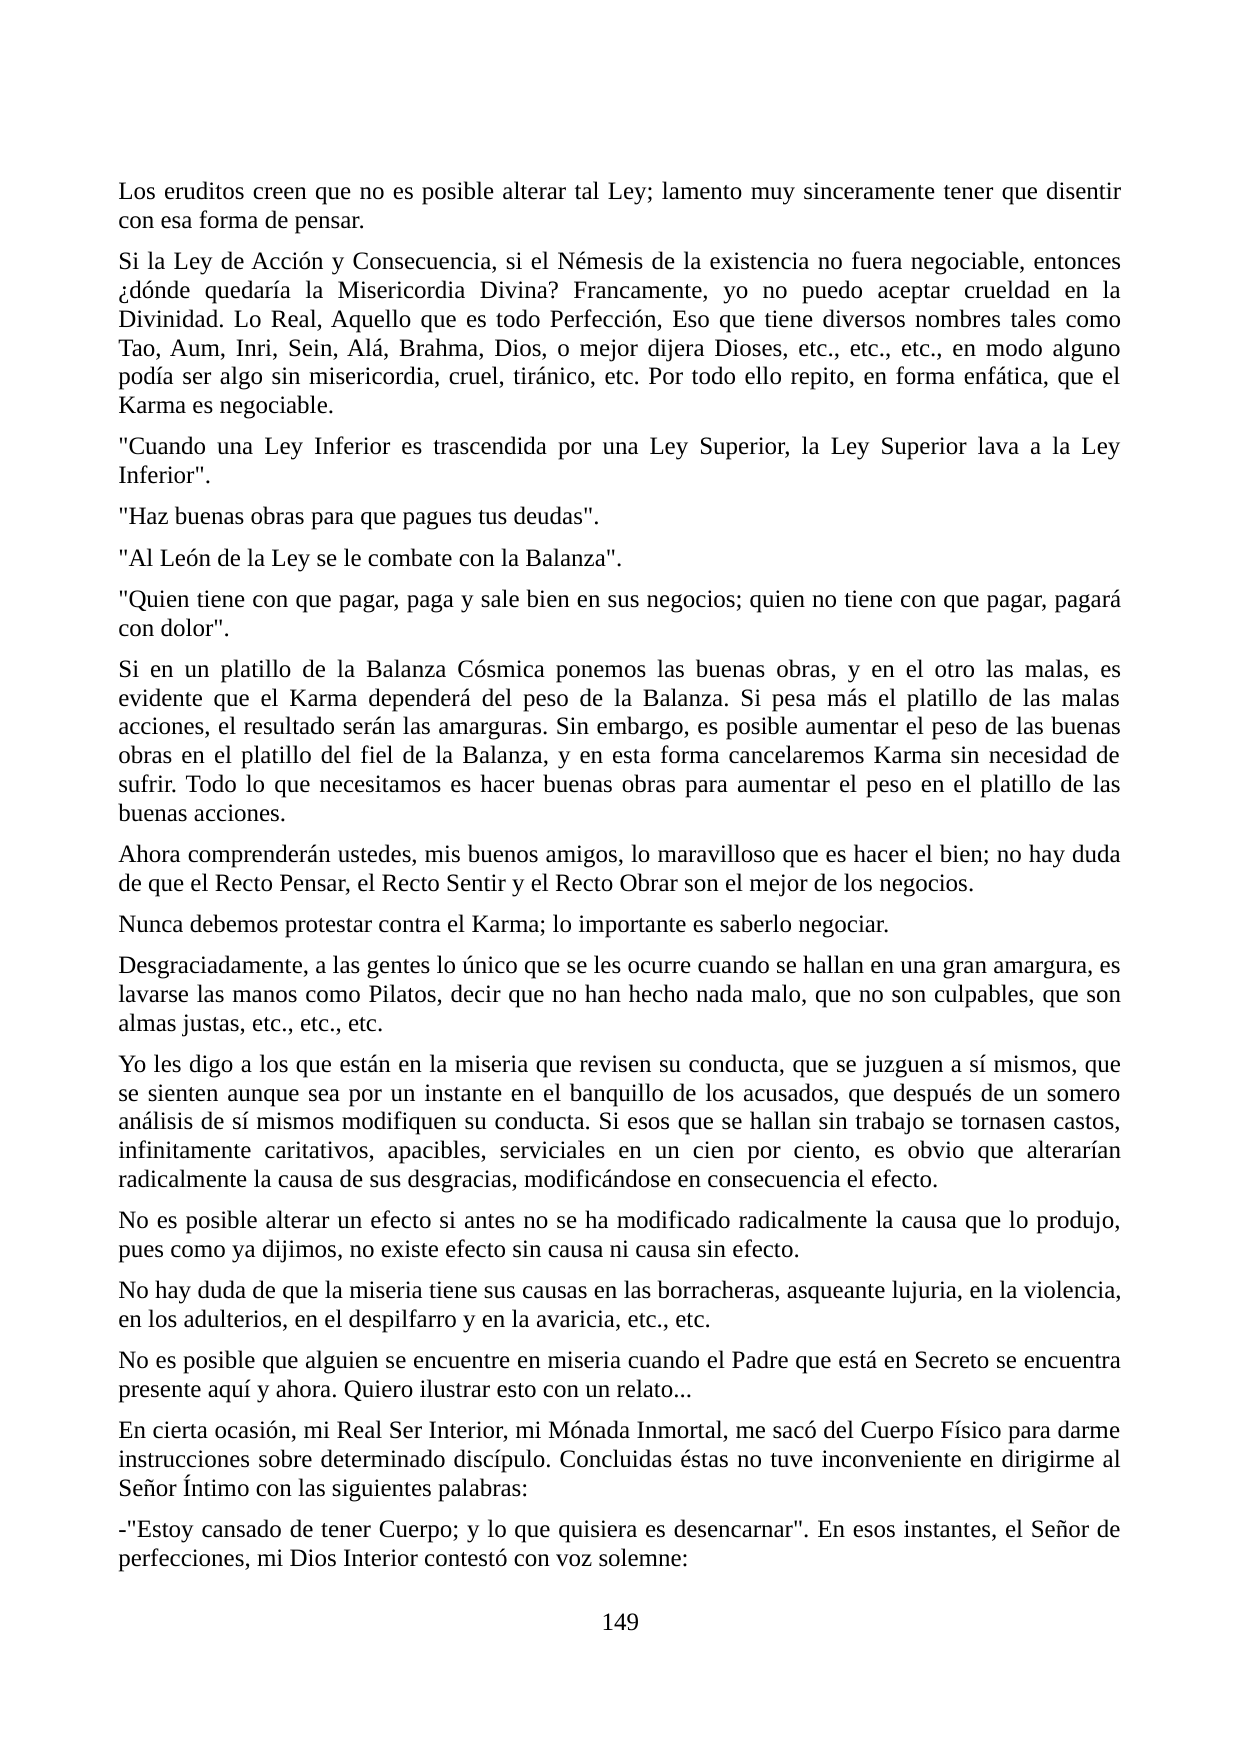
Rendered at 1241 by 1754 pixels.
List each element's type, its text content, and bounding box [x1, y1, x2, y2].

text Si la Ley de Acción y Consecuencia, si el Némesis de la existencia no fuera negociable, entonces ¿dónde quedaría la Misericordia Divina? Francamente, yo no puedo aceptar crueldad en la Divinidad. Lo Real, Aquello que es todo Perfección, Eso que tiene diversos nombres tales como Tao, Aum, Inri, Sein, Alá, Brahma, Dios, o mejor dijera Dioses, etc., etc., etc., en modo alguno podía ser algo sin misericordia, cruel, tiránico, etc. Por todo ello repito, en forma enfática, que el Karma es negociable. [118, 246, 1122, 419]
text Si en un platillo de la Balanza Cósmica ponemos las buenas obras, y en el otro las malas, es evidente que el Karma dependerá del peso de la Balanza. Si pesa más el platillo de las malas acciones, el resultado serán las amarguras. Sin embargo, es posible aumentar el peso de las buenas obras en el platillo del fiel de la Balanza, y en esta forma cancelaremos Karma sin necesidad de sufrir. Todo lo que necesitamos es hacer buenas obras para aumentar el peso en el platillo de las buenas acciones. [118, 654, 1122, 826]
text Ahora comprenderán ustedes, mis buenos amigos, lo maravilloso que es hacer el bien; no hay duda de que el Recto Pensar, el Recto Sentir y el Recto Obrar son el mejor de los negocios. [118, 839, 1122, 896]
text Nunca debemos protestar contra el Karma; lo importante es saberlo negociar. [118, 909, 1122, 938]
text "Al León de la Ley se le combate con la Balanza". [118, 543, 1122, 571]
text "Quien tiene con que pagar, paga y sale bien en sus negocios; quien no tiene con que pagar, pagará con dolor". [118, 584, 1122, 641]
text "Cuando una Ley Inferior es trascendida por una Ley Superior, la Ley Superior lava a la Ley Inferior". [118, 431, 1122, 489]
text "Haz buenas obras para que pagues tus deudas". [118, 501, 1122, 530]
text En cierta ocasión, mi Real Ser Interior, mi Mónada Inmortal, me sacó del Cuerpo Físico para darme instrucciones sobre determinado discípulo. Concluidas éstas no tuve inconveniente en dirigirme al Señor Íntimo con las siguientes palabras: [118, 1415, 1122, 1501]
text Yo les digo a los que están en la miseria que revisen su conducta, que se juzguen a sí mismos, que se sienten aunque sea por un instante en el banquillo de los acusados, que después de un somero análisis de sí mismos modifiquen su conducta. Si esos que se hallan sin trabajo se tornasen castos, infinitamente caritativos, apacibles, serviciales en un cien por ciento, es obvio que alterarían radicalmente la causa de sus desgracias, modificándose en consecuencia el efecto. [118, 1049, 1122, 1193]
text No es posible alterar un efecto si antes no se ha modificado radicalmente la causa que lo produjo, pues como ya dijimos, no existe efecto sin causa ni causa sin efecto. [118, 1205, 1122, 1263]
text -"Estoy cansado de tener Cuerpo; y lo que quisiera es desencarnar". En esos instantes, el Señor de perfecciones, mi Dios Interior contestó con voz solemne: [118, 1514, 1122, 1571]
text No es posible que alguien se encuentre en miseria cuando el Padre que está en Secreto se encuentra presente aquí y ahora. Quiero ilustrar esto con un relato... [118, 1345, 1122, 1403]
text Los eruditos creen que no es posible alterar tal Ley; lamento muy sinceramente tener que disentir con esa forma de pensar. [118, 176, 1122, 234]
text No hay duda de que la miseria tiene sus causas en las borracheras, asqueante lujuria, en la violencia, en los adulterios, en el despilfarro y en la avaricia, etc., etc. [118, 1275, 1122, 1333]
text Desgraciadamente, a las gentes lo único que se les ocurre cuando se hallan en una gran amargura, es lavarse las manos como Pilatos, decir que no han hecho nada malo, que no son culpables, que son almas justas, etc., etc., etc. [118, 950, 1122, 1036]
